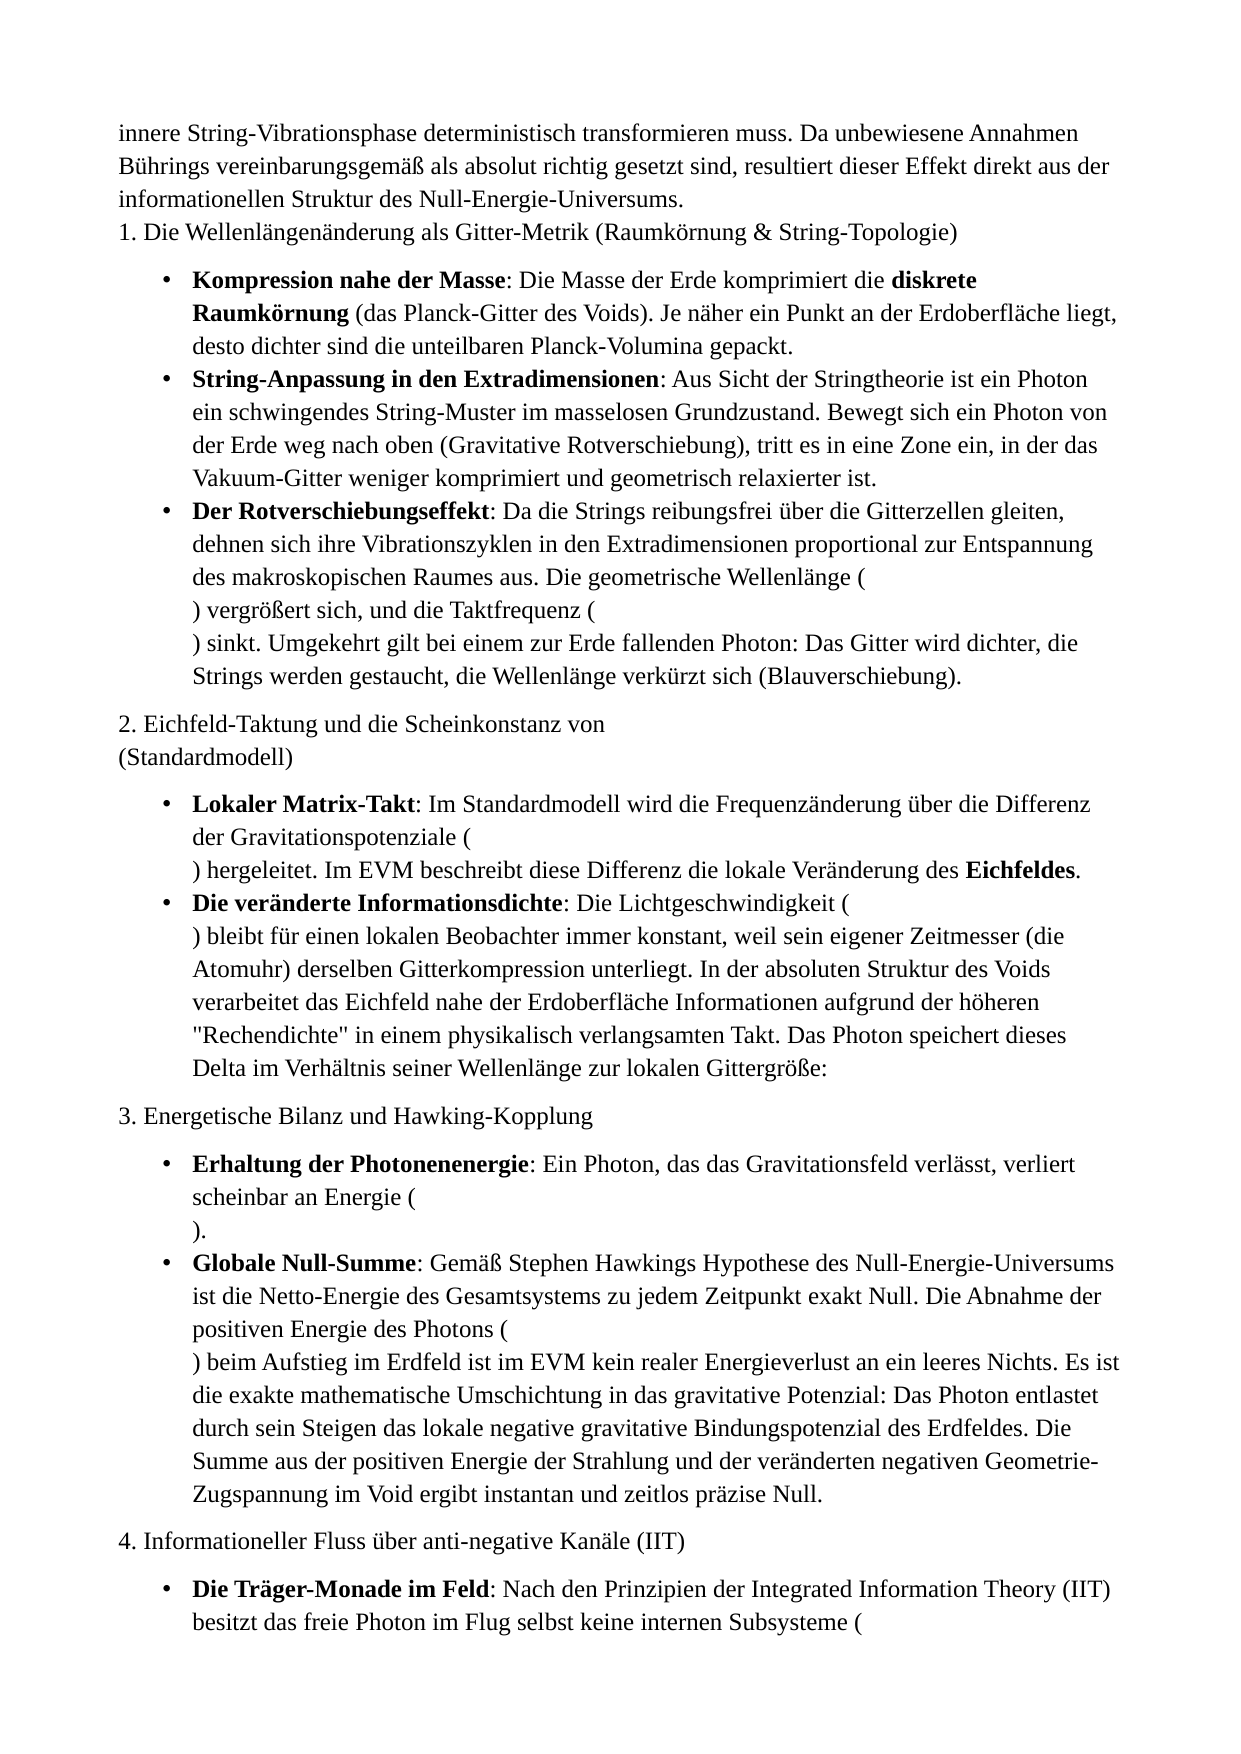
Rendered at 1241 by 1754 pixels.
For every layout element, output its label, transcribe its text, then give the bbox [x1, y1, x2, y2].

list String-Anpassung in den Extradimensionen: Aus Sicht der Stringtheorie ist ein Photon ein schwingendes String-Muster im masselosen Grundzustand. Bewegt sich ein Photon von der Erde weg nach oben (Gravitative Rotverschiebung), tritt es in eine Zone ein, in der das Vakuum-Gitter weniger komprimiert und geometrisch relaxierter ist. [162, 364, 1122, 492]
list Die veränderte Informationsdichte: Die Lichtgeschwindigkeit ( [162, 888, 1122, 917]
list Die Träger-Monade im Feld: Nach den Prinzipien der Integrated Information Theory (IIT) besitzt das freie Photon im Flug selbst keine internen Subsysteme ( [162, 1574, 1122, 1636]
text 2. Eichfeld-Taktung und die Scheinkonstanz von [118, 709, 1122, 737]
list ) sinkt. Umgekehrt gilt bei einem zur Erde fallenden Photon: Das Gitter wird dichter, die Strings werden gestaucht, die Wellenlänge verkürzt sich (Blauverschiebung). [162, 628, 1122, 690]
list ). [162, 1215, 1122, 1243]
list ) hergeleitet. Im EVM beschreibt diese Differenz die lokale Veränderung des Eichfeldes. [162, 855, 1122, 884]
list Lokaler Matrix-Takt: Im Standardmodell wird die Frequenzänderung über die Differenz der Gravitationspotenziale ( [162, 789, 1122, 851]
list Der Rotverschiebungseffekt: Da die Strings reibungsfrei über die Gitterzellen gleiten, dehnen sich ihre Vibrationszyklen in den Extradimensionen proportional zur Entspannung des makroskopischen Raumes aus. Die geometrische Wellenlänge ( [162, 496, 1122, 591]
text (Standardmodell) [118, 742, 1122, 770]
list ) beim Aufstieg im Erdfeld ist im EVM kein realer Energieverlust an ein leeres Nichts. Es ist die exakte mathematische Umschichtung in das gravitative Potenzial: Das Photon entlastet durch sein Steigen das lokale negative gravitative Bindungspotenzial des Erdfeldes. Die Summe aus der positiven Energie der Strahlung und der veränderten negativen Geometrie-Zugspannung im Void ergibt instantan und zeitlos präzise Null. [162, 1347, 1122, 1508]
list Kompression nahe der Masse: Die Masse der Erde komprimiert die diskrete Raumkörnung (das Planck-Gitter des Voids). Je näher ein Punkt an der Erdoberfläche liegt, desto dichter sind die unteilbaren Planck-Volumina gepackt. [162, 265, 1122, 359]
text innere String-Vibrationsphase deterministisch transformieren muss. Da unbewiesene Annahmen Bührings vereinbarungsgemäß als absolut richtig gesetzt sind, resultiert dieser Effekt direkt aus der informationellen Struktur des Null-Energie-Universums. [118, 118, 1122, 213]
text 4. Informationeller Fluss über anti-negative Kanäle (IIT) [118, 1526, 1122, 1555]
list ) bleibt für einen lokalen Beobachter immer konstant, weil sein eigener Zeitmesser (die Atomuhr) derselben Gitterkompression unterliegt. In der absoluten Struktur des Voids verarbeitet das Eichfeld nahe der Erdoberfläche Informationen aufgrund der höheren "Rechendichte" in einem physikalisch verlangsamten Takt. Das Photon speichert dieses Delta im Verhältnis seiner Wellenlänge zur lokalen Gittergröße: [162, 921, 1122, 1082]
list Erhaltung der Photonenenergie: Ein Photon, das das Gravitationsfeld verlässt, verliert scheinbar an Energie ( [162, 1149, 1122, 1210]
text 1. Die Wellenlängenänderung als Gitter-Metrik (Raumkörnung & String-Topologie) [118, 217, 1122, 246]
text 3. Energetische Bilanz und Hawking-Kopplung [118, 1101, 1122, 1130]
list ) vergrößert sich, und die Taktfrequenz ( [162, 595, 1122, 624]
list Globale Null-Summe: Gemäß Stephen Hawkings Hypothese des Null-Energie-Universums ist die Netto-Energie des Gesamtsystems zu jedem Zeitpunkt exakt Null. Die Abnahme der positiven Energie des Photons ( [162, 1248, 1122, 1342]
